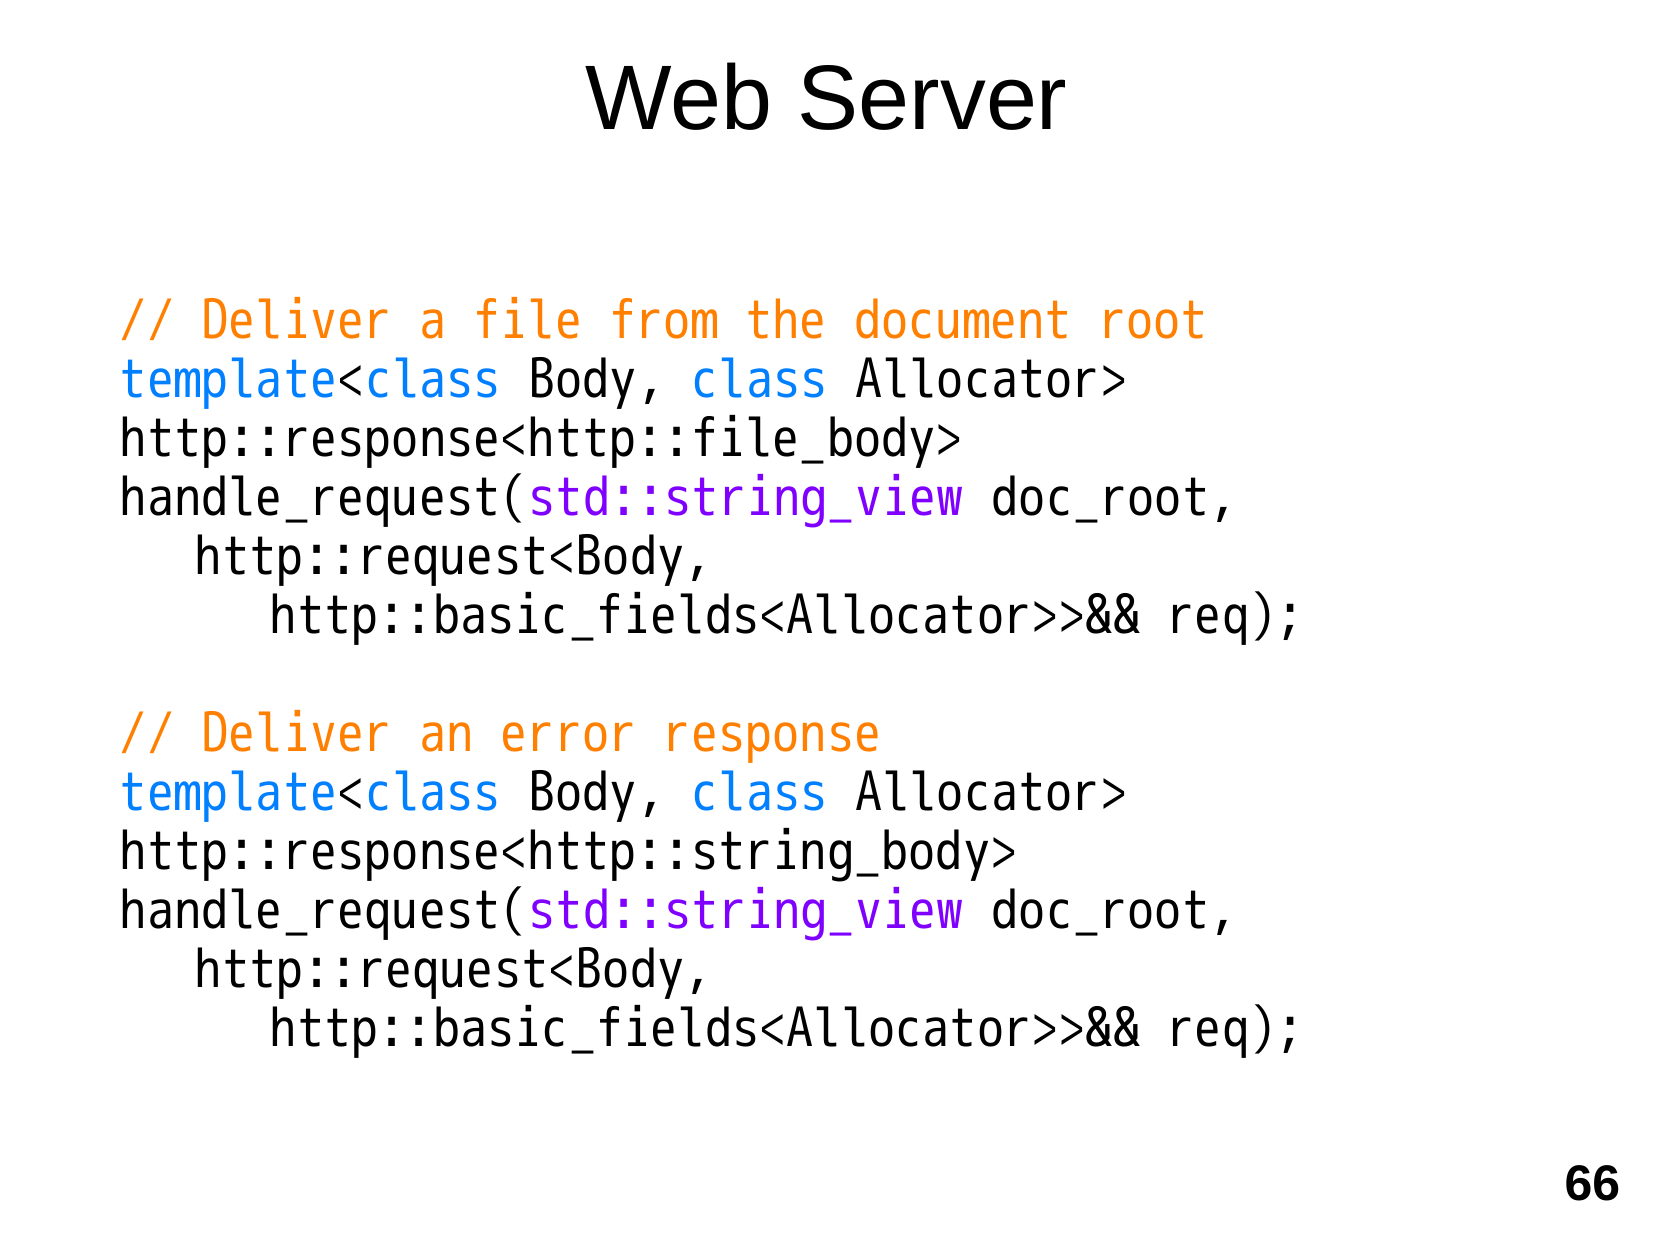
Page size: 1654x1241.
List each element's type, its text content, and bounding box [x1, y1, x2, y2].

text_box // Deliver a file from the document root template<class Body, class Allocator> http::response<http::file_body> handle_request(std::string_view doc_root, http::request<Body, http::basic_fields<Allocator>>&& req); // Deliver an error response template<class Body, class Allocator> http::response<http::string_body> handle_request(std::string_view doc_root, http::request<Body, http::basic_fields<Allocator>>&& req); [104, 285, 1575, 1061]
title Web Server [82, 15, 1571, 181]
